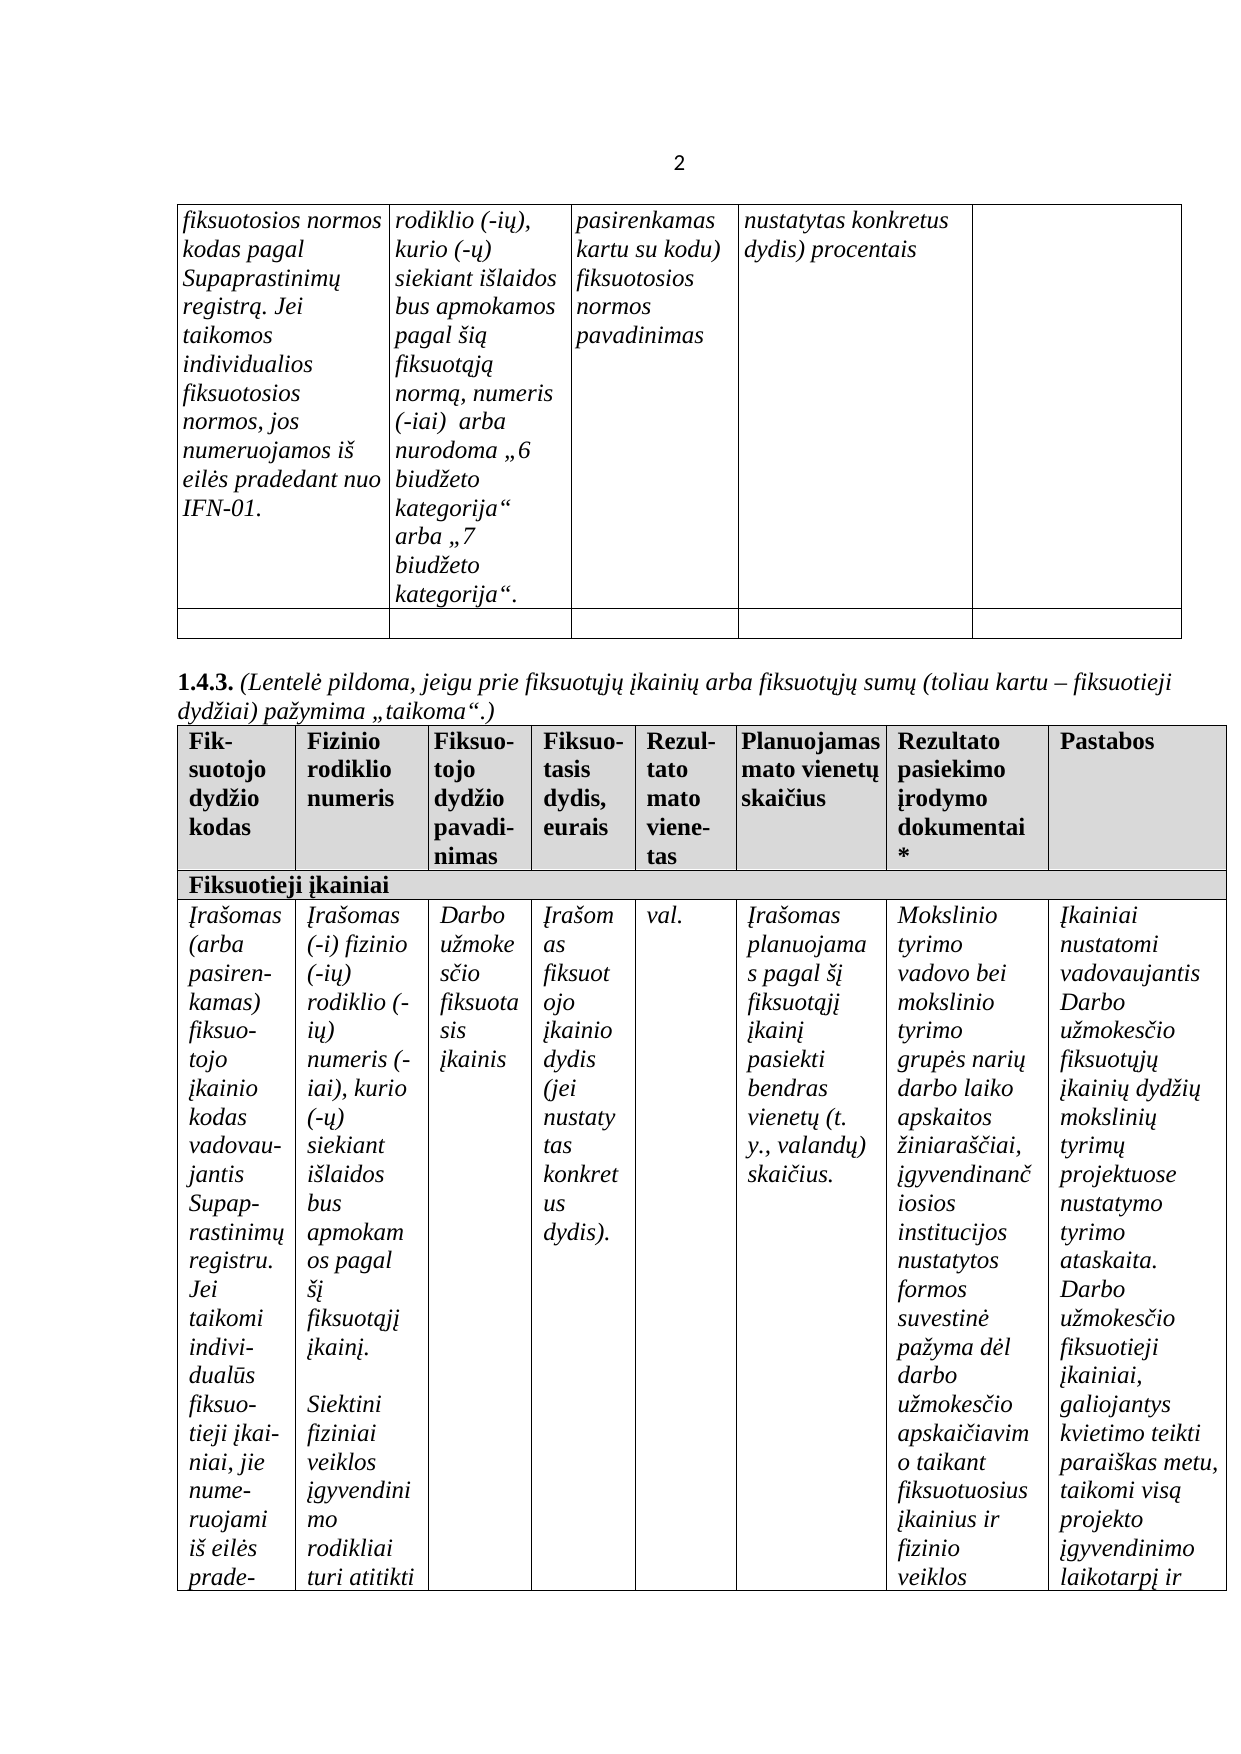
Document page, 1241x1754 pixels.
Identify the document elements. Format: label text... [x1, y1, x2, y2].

table_cell [390, 609, 571, 637]
table_cell [973, 609, 1181, 637]
table_cell Įrašomas (arba pasiren-kamas) fiksuo-tojo įkainio kodas vadovau-jantis Supap-rastinimų registru. Jei taikomi indivi-dualūs fiksuo-tieji įkai- niai, jie nume-ruojami iš eilės prade- [178, 900, 295, 1590]
table_cell fiksuotosios normos kodas pagal Supaprastinimų registrą. Jei taikomos individualios fiksuotosios normos, jos numeruojamos iš eilės pradedant nuo IFN-01. [178, 205, 389, 608]
text 1.4.3. (Lentelė pildoma, jeigu prie fiksuotųjų įkainių arba fiksuotųjų sumų (toliau kartu – fiksuotieji dydžiai) pažymima „taikoma“.) [177, 667, 1181, 725]
table_header Rezul-tato mato viene-tas [636, 726, 736, 869]
table_cell [739, 609, 972, 637]
table_header Fiksuo-tojo dydžio pavadi-nimas [429, 726, 531, 869]
table_cell Įrašomas (-i) fizinio (-ių) rodiklio (-ių) numeris (-iai), kurio (-ų) siekiant išlaidos bus apmokamos pagal šį fiksuotąjį įkainį. Siektini fiziniai veiklos įgyvendinimo rodikliai turi atitikti [296, 900, 428, 1590]
table_cell val. [636, 900, 736, 1590]
table_cell pasirenkamas kartu su kodu) fiksuotosios normos pavadinimas [572, 205, 738, 608]
table_cell [178, 609, 389, 637]
table_cell [973, 205, 1181, 608]
table_cell Įrašomas fiksuotojo įkainio dydis (jei nustatytas konkretus dydis). [532, 900, 635, 1590]
table_cell rodiklio (-ių), kurio (-ų) siekiant išlaidos bus apmokamos pagal šią fiksuotąją normą, numeris (-iai) arba nurodoma „6 biudžeto kategorija“ arba „7 biudžeto kategorija“. [390, 205, 571, 608]
table_header Pastabos [1049, 726, 1226, 869]
table_cell Fiksuotieji įkainiai [178, 871, 1226, 899]
table_cell [572, 609, 738, 637]
table_cell nustatytas konkretus dydis) procentais [739, 205, 972, 608]
table_cell Darbo užmokesčio fiksuotasis įkainis [429, 900, 531, 1590]
table_cell Įkainiai nustatomi vadovaujantis Darbo užmokesčio fiksuotųjų įkainių dydžių mokslinių tyrimų projektuose nustatymo tyrimo ataskaita. Darbo užmokesčio fiksuotieji įkainiai, galiojantys kvietimo teikti paraiškas metu, taikomi visą projekto įgyvendinimo laikotarpį ir [1049, 900, 1226, 1590]
table_cell Įrašomas planuojamas pagal šį fiksuotąjį įkainį pasiekti bendras vienetų (t. y., valandų) skaičius. [737, 900, 886, 1590]
table_header Planuojamas mato vienetų skaičius [737, 726, 886, 869]
table_cell Mokslinio tyrimo vadovo bei mokslinio tyrimo grupės narių darbo laiko apskaitos žiniaraščiai, įgyvendinančiosios institucijos nustatytos formos suvestinė pažyma dėl darbo užmokesčio apskaičiavimo taikant fiksuotuosius įkainius ir fizinio veiklos [887, 900, 1048, 1590]
table_header Fiksuo-tasis dydis, eurais [532, 726, 635, 869]
table_header Rezultato pasiekimo įrodymo dokumentai* [887, 726, 1048, 869]
table_header Fik-suotojo dydžio kodas [178, 726, 295, 869]
table_header Fizinio rodiklio numeris [296, 726, 428, 869]
